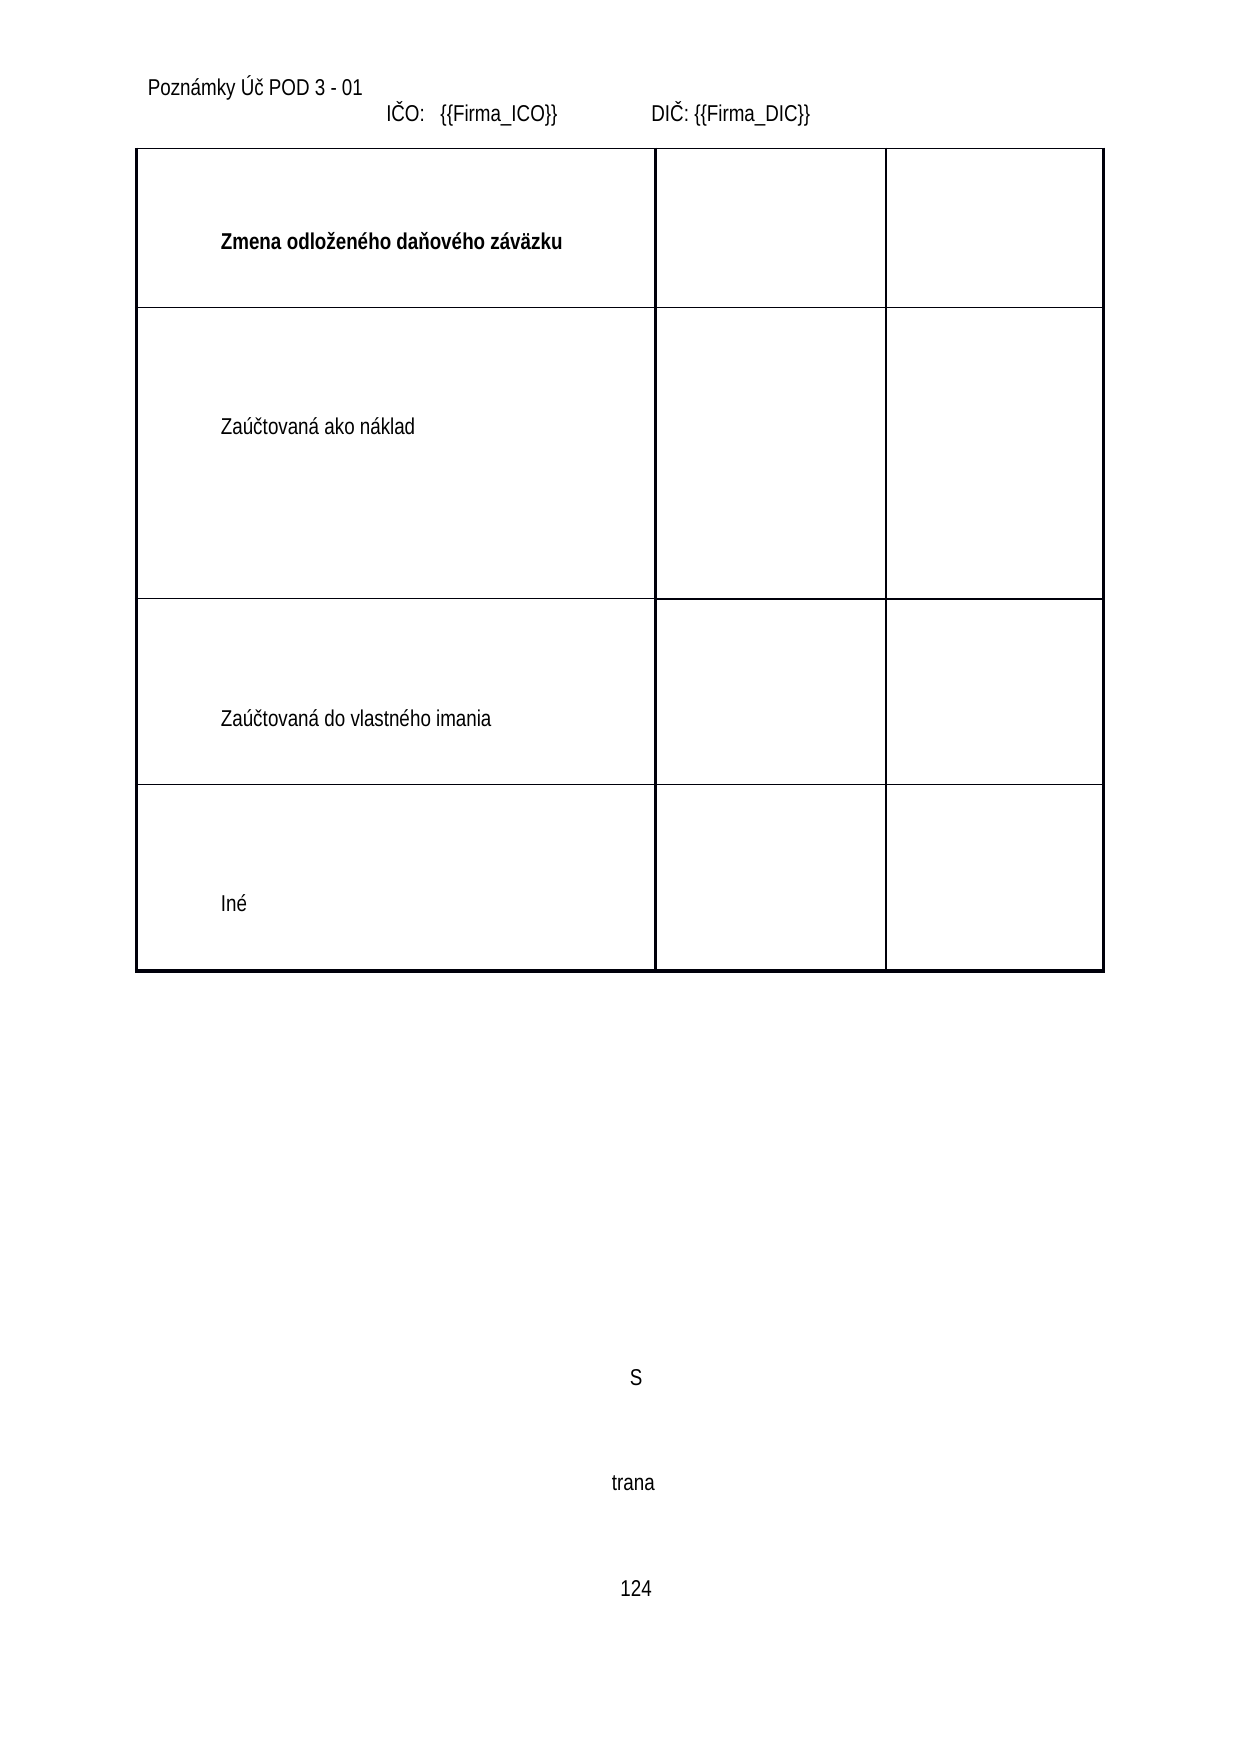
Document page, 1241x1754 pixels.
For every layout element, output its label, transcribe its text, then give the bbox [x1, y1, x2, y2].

table_cell [657, 149, 885, 307]
table_cell [657, 600, 885, 784]
table_cell Zmena odloženého daňového záväzku [138, 149, 654, 307]
table_cell [887, 600, 1102, 784]
table_cell [887, 149, 1102, 307]
table_cell [887, 308, 1102, 598]
table_cell [657, 785, 885, 969]
table_cell Zaúčtovaná ako náklad [138, 308, 654, 598]
table_cell [887, 785, 1102, 969]
table_cell Iné [138, 785, 654, 969]
table_cell Zaúčtovaná do vlastného imania [138, 599, 654, 784]
table_cell [657, 308, 885, 598]
